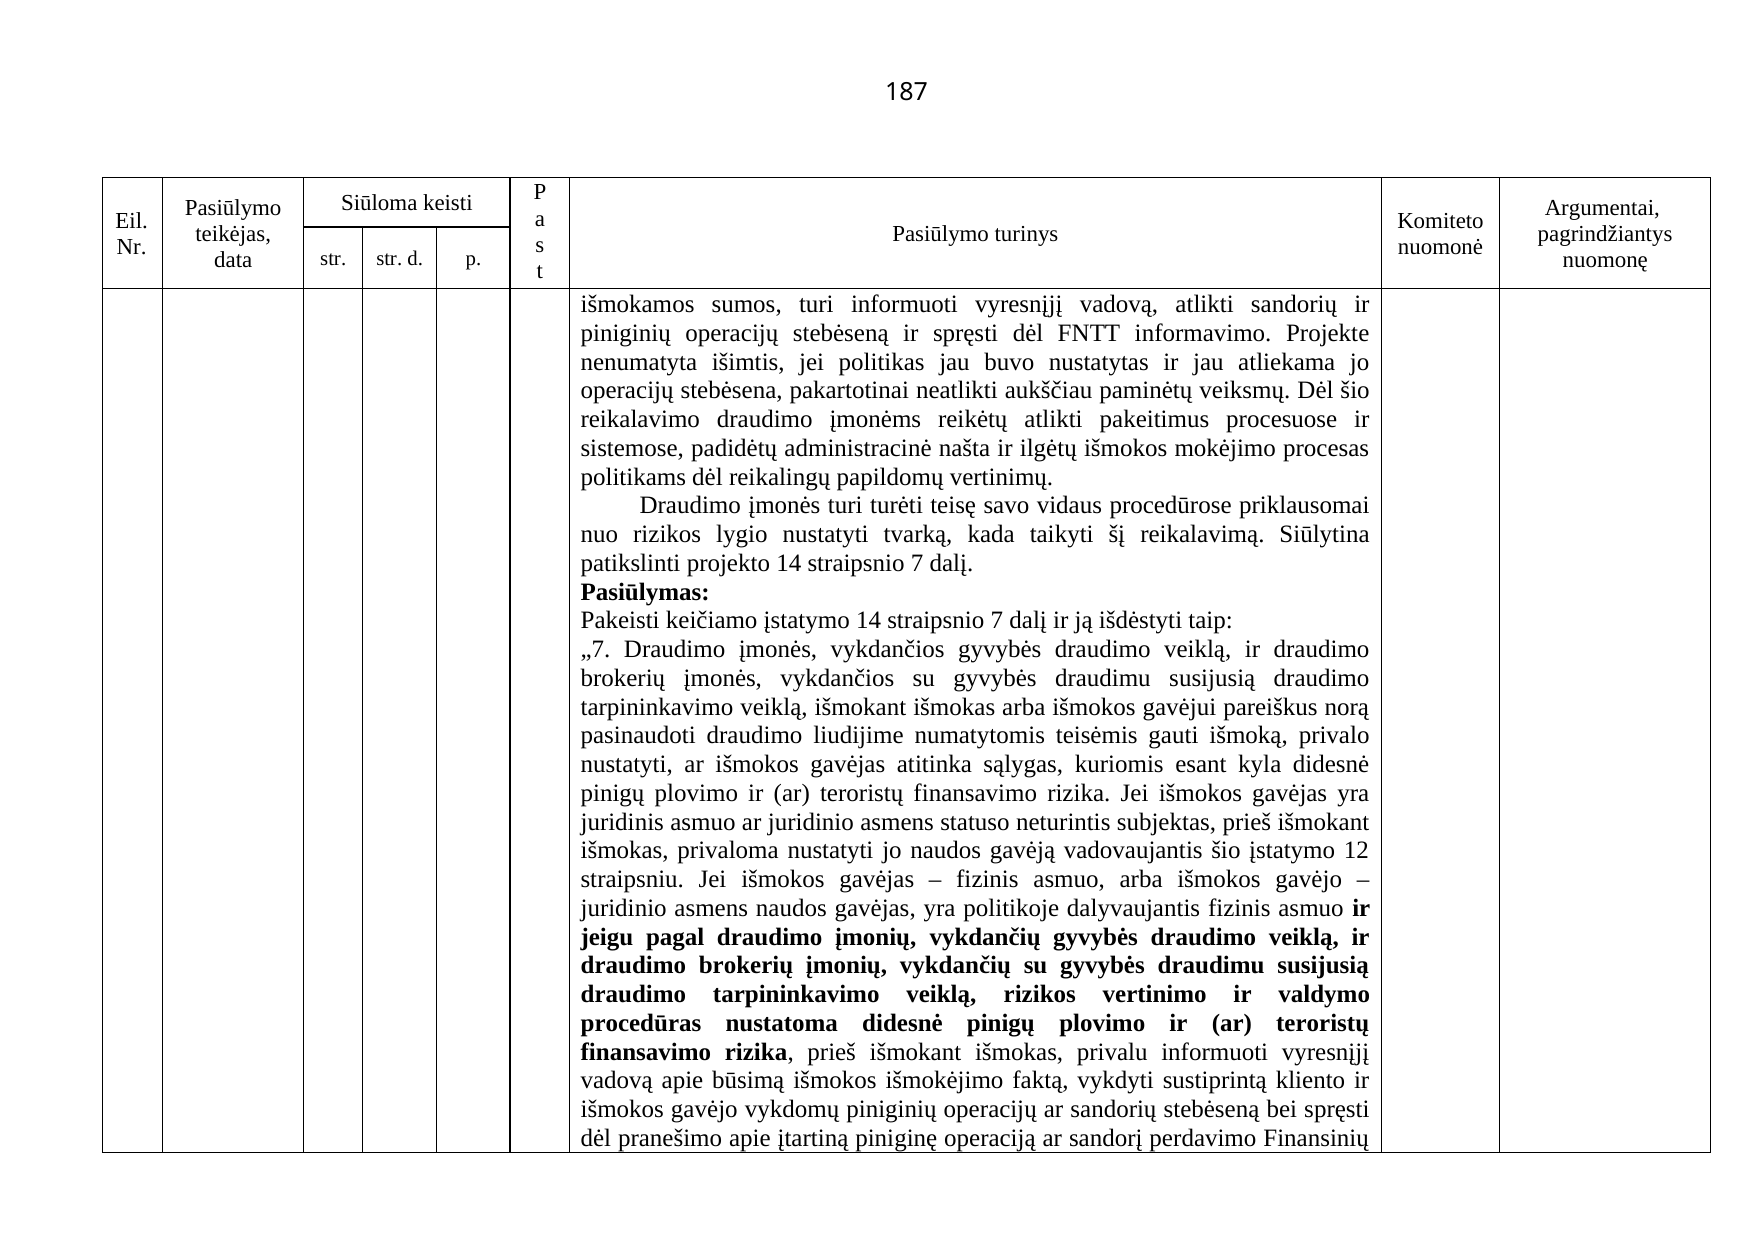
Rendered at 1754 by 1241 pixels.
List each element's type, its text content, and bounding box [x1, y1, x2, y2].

table_header Argumentai, pagrindžiantys nuomonę [1500, 178, 1710, 288]
table_header Eil. Nr. [103, 178, 162, 288]
table_cell [437, 289, 509, 1152]
table_header Komiteto nuomonė [1382, 178, 1499, 288]
table_cell str. [304, 228, 362, 288]
table_header Pastabos [511, 178, 569, 288]
table_cell [304, 289, 362, 1152]
table_cell str. d. [363, 228, 436, 288]
table_cell [1382, 289, 1499, 1152]
table_cell [363, 289, 436, 1152]
table_cell [1500, 289, 1710, 1152]
table_cell [103, 289, 162, 1152]
table_cell [163, 289, 303, 1152]
table_cell p. [437, 228, 509, 288]
table_header Pasiūlymo turinys [570, 178, 1381, 288]
table_cell išmokamos sumos, turi informuoti vyresnįjį vadovą, atlikti sandorių ir piniginių operacijų stebėseną ir spręsti dėl FNTT informavimo. Projekte nenumatyta išimtis, jei politikas jau buvo nustatytas ir jau atliekama jo operacijų stebėsena, pakartotinai neatlikti aukščiau paminėtų veiksmų. Dėl šio reikalavimo draudimo įmonėms reikėtų atlikti pakeitimus procesuose ir sistemose, padidėtų administracinė našta ir ilgėtų išmokos mokėjimo procesas politikams dėl reikalingų papildomų vertinimų. Draudimo įmonės turi turėti teisę savo vidaus procedūrose priklausomai nuo rizikos lygio nustatyti tvarką, kada taikyti šį reikalavimą. Siūlytina patikslinti projekto 14 straipsnio 7 dalį. Pasiūlymas: Pakeisti keičiamo įstatymo 14 straipsnio 7 dalį ir ją išdėstyti taip: „7. Draudimo įmonės, vykdančios gyvybės draudimo veiklą, ir draudimo brokerių įmonės, vykdančios su gyvybės draudimu susijusią draudimo tarpininkavimo veiklą, išmokant išmokas arba išmokos gavėjui pareiškus norą pasinaudoti draudimo liudijime numatytomis teisėmis gauti išmoką, privalo nustatyti, ar išmokos gavėjas atitinka sąlygas, kuriomis esant kyla didesnė pinigų plovimo ir (ar) teroristų finansavimo rizika. Jei išmokos gavėjas yra juridinis asmuo ar juridinio asmens statuso neturintis subjektas, prieš išmokant išmokas, privaloma nustatyti jo naudos gavėją vadovaujantis šio įstatymo 12 straipsniu. Jei išmokos gavėjas – fizinis asmuo, arba išmokos gavėjo – juridinio asmens naudos gavėjas, yra politikoje dalyvaujantis fizinis asmuo ir jeigu pagal draudimo įmonių, vykdančių gyvybės draudimo veiklą, ir draudimo brokerių įmonių, vykdančių su gyvybės draudimu susijusią draudimo tarpininkavimo veiklą, rizikos vertinimo ir valdymo procedūras nustatoma didesnė pinigų plovimo ir (ar) teroristų finansavimo rizika, prieš išmokant išmokas, privalu informuoti vyresnįjį vadovą apie būsimą išmokos išmokėjimo faktą, vykdyti sustiprintą kliento ir išmokos gavėjo vykdomų piniginių operacijų ar sandorių stebėseną bei spręsti dėl pranešimo apie įtartiną piniginę operaciją ar sandorį perdavimo Finansinių [570, 289, 1381, 1152]
table_cell [511, 289, 569, 1152]
table_header Siūloma keisti [304, 178, 509, 226]
table_header Pasiūlymo teikėjas, data [163, 178, 303, 288]
